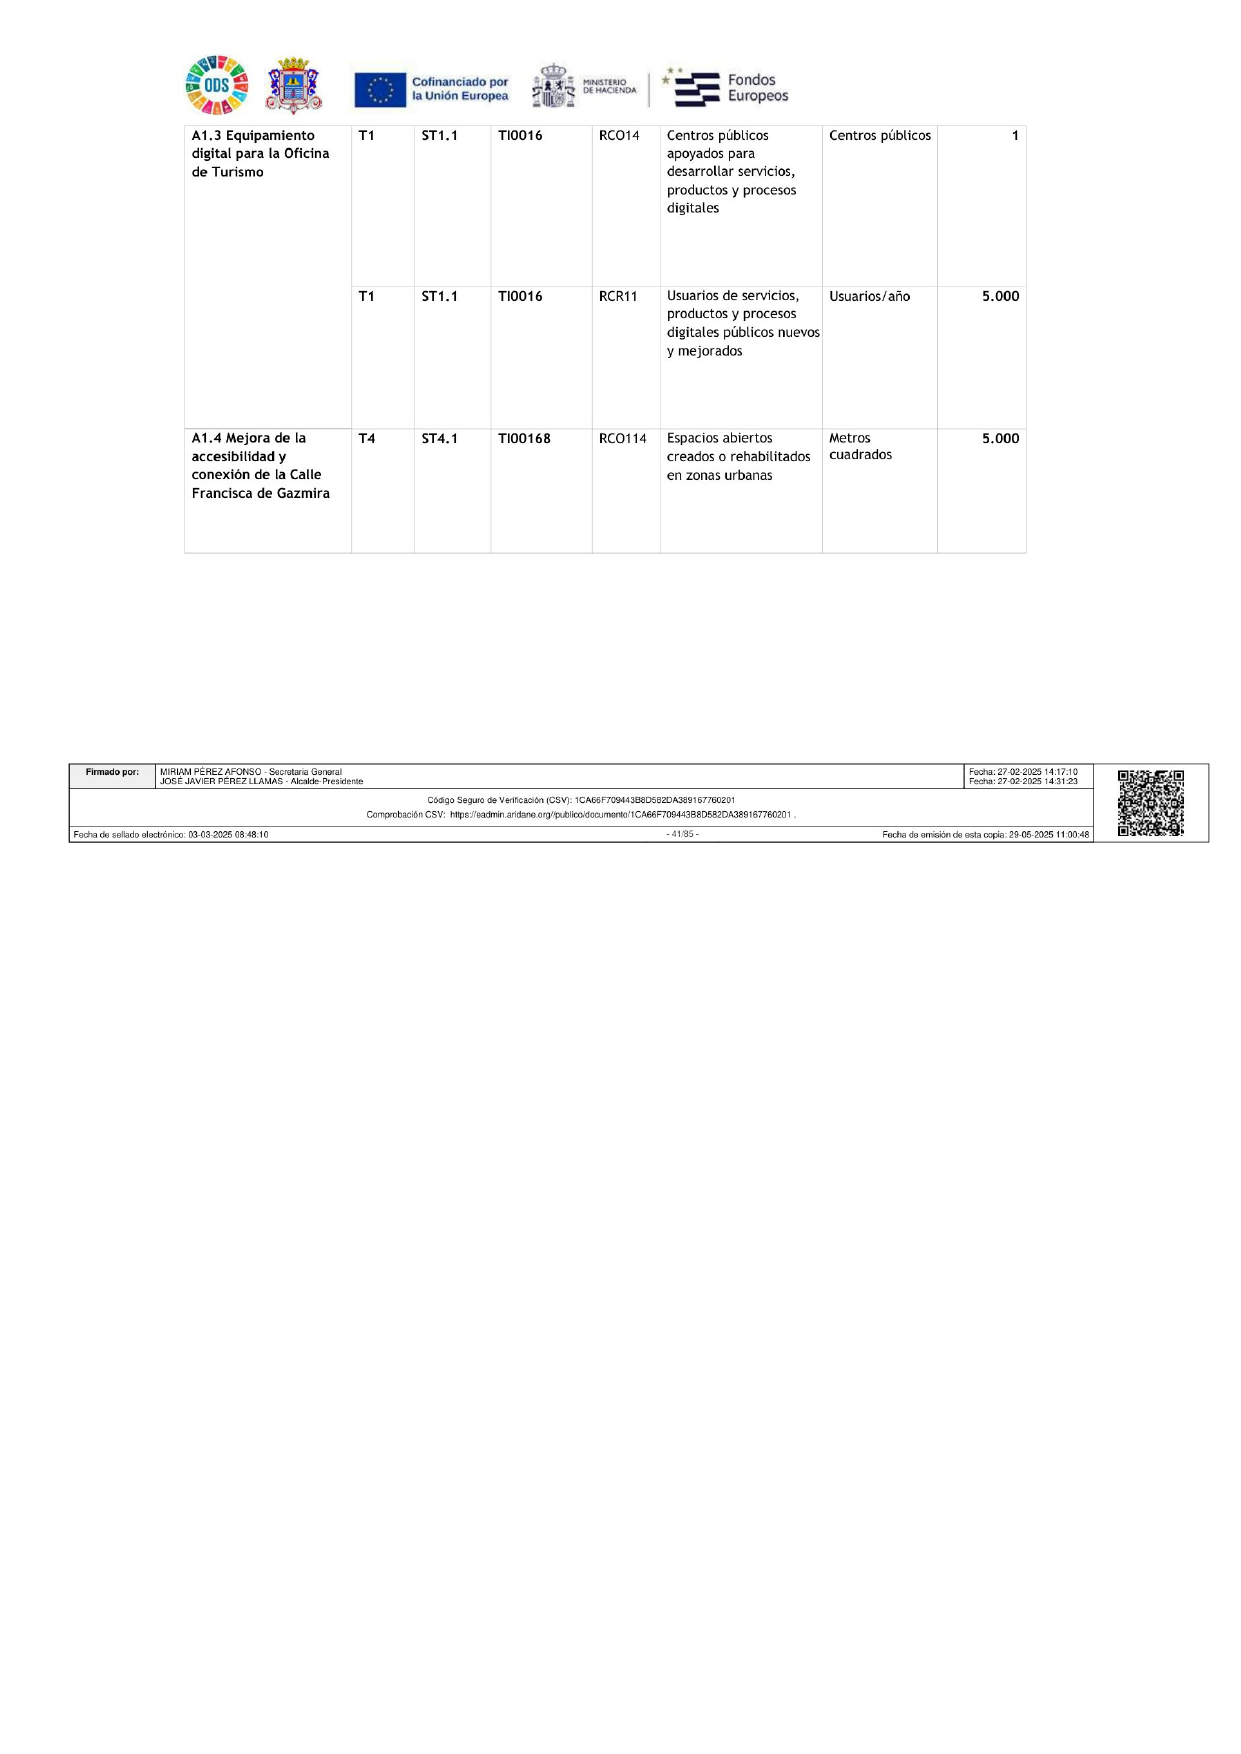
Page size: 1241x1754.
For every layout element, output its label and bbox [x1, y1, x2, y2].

picture [33, 15, 1241, 871]
